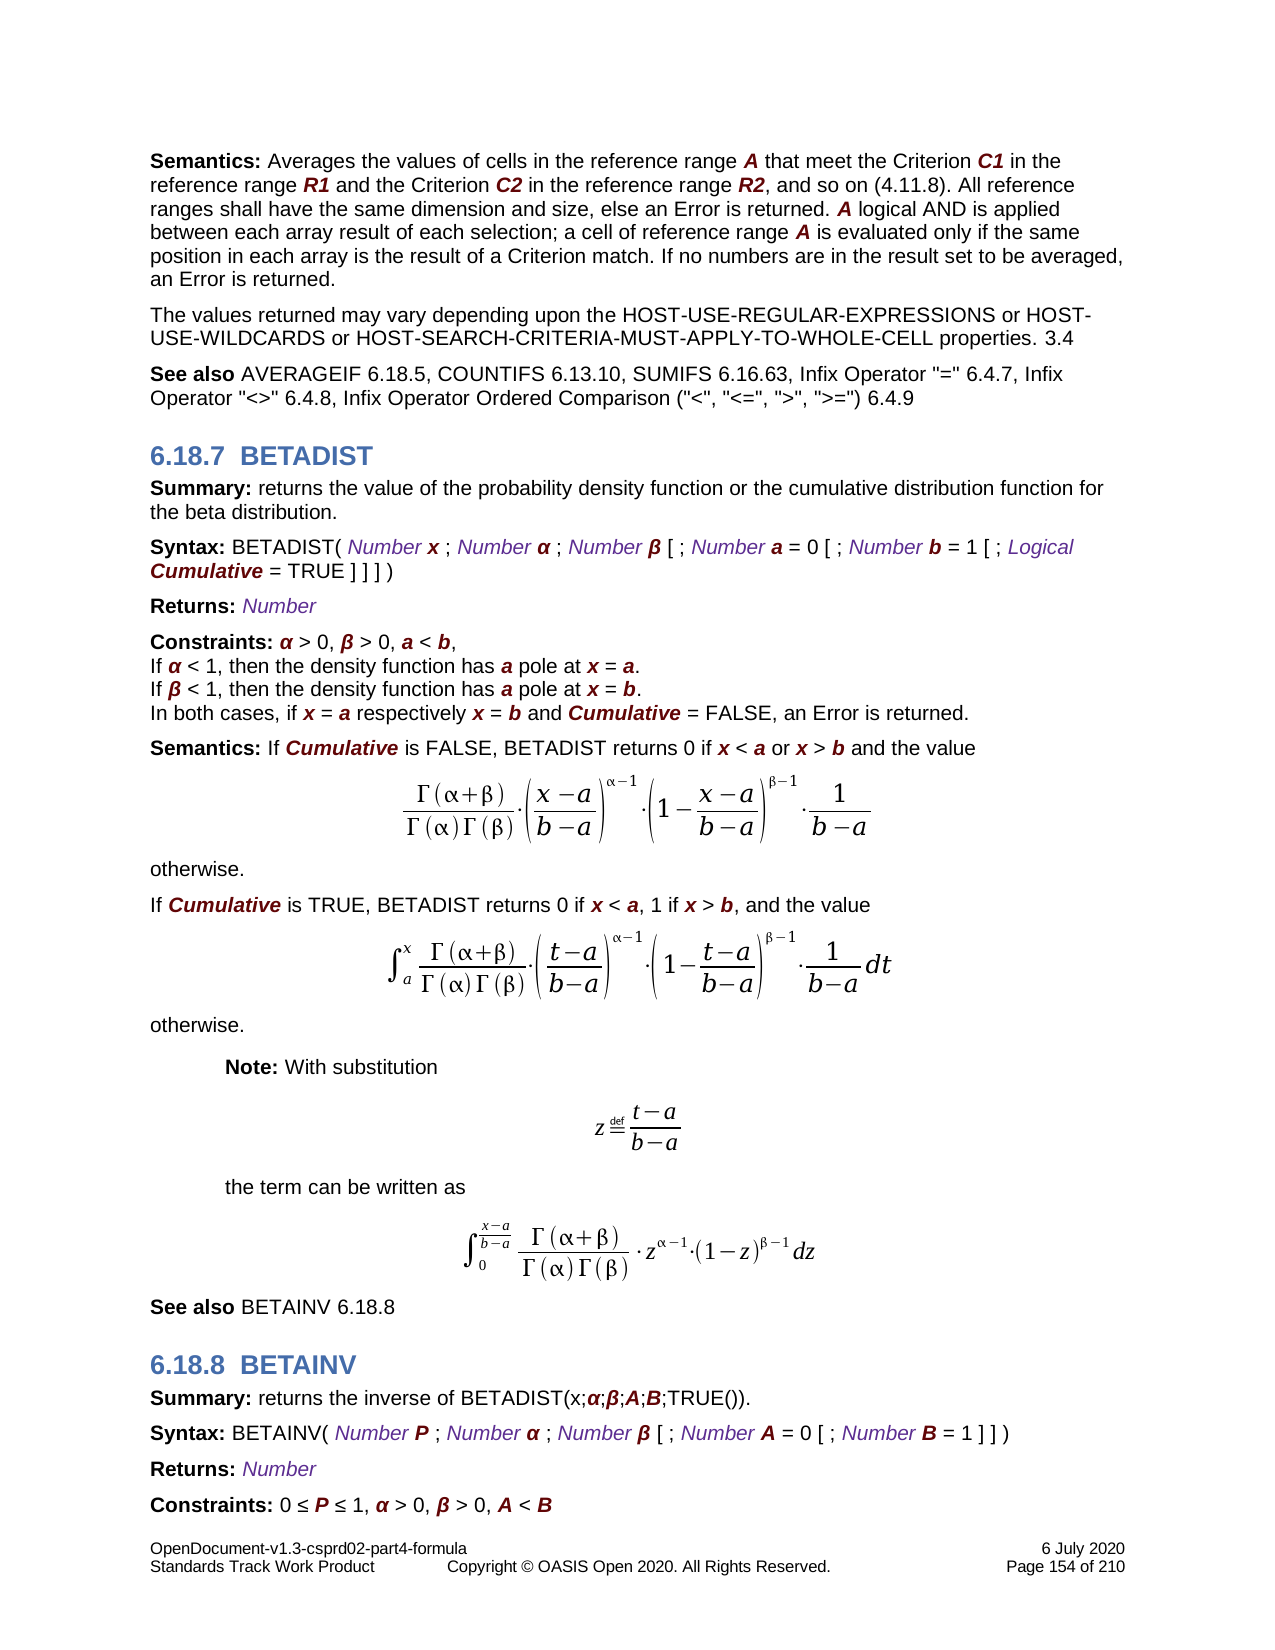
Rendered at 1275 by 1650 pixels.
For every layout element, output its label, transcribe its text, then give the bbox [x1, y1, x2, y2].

text Syntax: BETADIST( Number x ; Number α ; Number β [ ; Number a = 0 [ ; Number b = 1 [ ; Logical Cumulative = TRUE ] ] ] ) [150, 536, 1125, 583]
text Summary: returns the value of the probability density function or the cumulative distribution function for the beta distribution. [150, 477, 1125, 524]
text otherwise. [150, 1013, 1125, 1037]
text Note: With substitution [225, 1056, 1050, 1079]
text Returns: Number [150, 1457, 1125, 1481]
text Constraints: α > 0, β > 0, a < b, If α < 1, then the density function has a pole at x = a. If β < 1, then the density function has a pole at x = b. In both cases, if x = a respectively x = b and Cumulative = FALSE, an Error is returned. [150, 631, 1125, 725]
text The values returned may vary depending upon the HOST-USE-REGULAR-EXPRESSIONS or HOST-USE-WILDCARDS or HOST-SEARCH-CRITERIA-MUST-APPLY-TO-WHOLE-CELL properties. 3.4 [150, 303, 1125, 350]
text Constraints: 0 ≤ P ≤ 1, α > 0, β > 0, A < B [150, 1493, 1125, 1517]
subtitle BETAINV [150, 1350, 1125, 1380]
text Returns: Number [150, 595, 1125, 618]
text Semantics: If Cumulative is FALSE, BETADIST returns 0 if x < a or x > b and the value [150, 737, 1125, 760]
text See also BETAINV 6.18.8 [150, 1296, 1125, 1319]
text Summary: returns the inverse of BETADIST(x;α;β;A;B;TRUE()). [150, 1386, 1125, 1410]
text the term can be written as [225, 1175, 1050, 1199]
text otherwise. [150, 857, 1125, 881]
text Syntax: BETAINV( Number P ; Number α ; Number β [ ; Number A = 0 [ ; Number B = 1 ] ] ) [150, 1422, 1125, 1445]
text Semantics: Averages the values of cells in the reference range A that meet the Criterion C1 in the reference range R1 and the Criterion C2 in the reference range R2, and so on (4.11.8). All reference ranges shall have the same dimension and size, else an Error is returned. A logical AND is applied between each array result of each selection; a cell of reference range A is evaluated only if the same position in each array is the result of a Criterion match. If no numbers are in the result set to be averaged, an Error is returned. [150, 150, 1125, 291]
subtitle BETADIST [150, 441, 1125, 471]
text See also AVERAGEIF 6.18.5, COUNTIFS 6.13.10, SUMIFS 6.16.63, Infix Operator "=" 6.4.7, Infix Operator "<>" 6.4.8, Infix Operator Ordered Comparison ("<", "<=", ">", ">=") 6.4.9 [150, 362, 1125, 409]
text If Cumulative is TRUE, BETADIST returns 0 if x < a, 1 if x > b, and the value [150, 893, 1125, 917]
